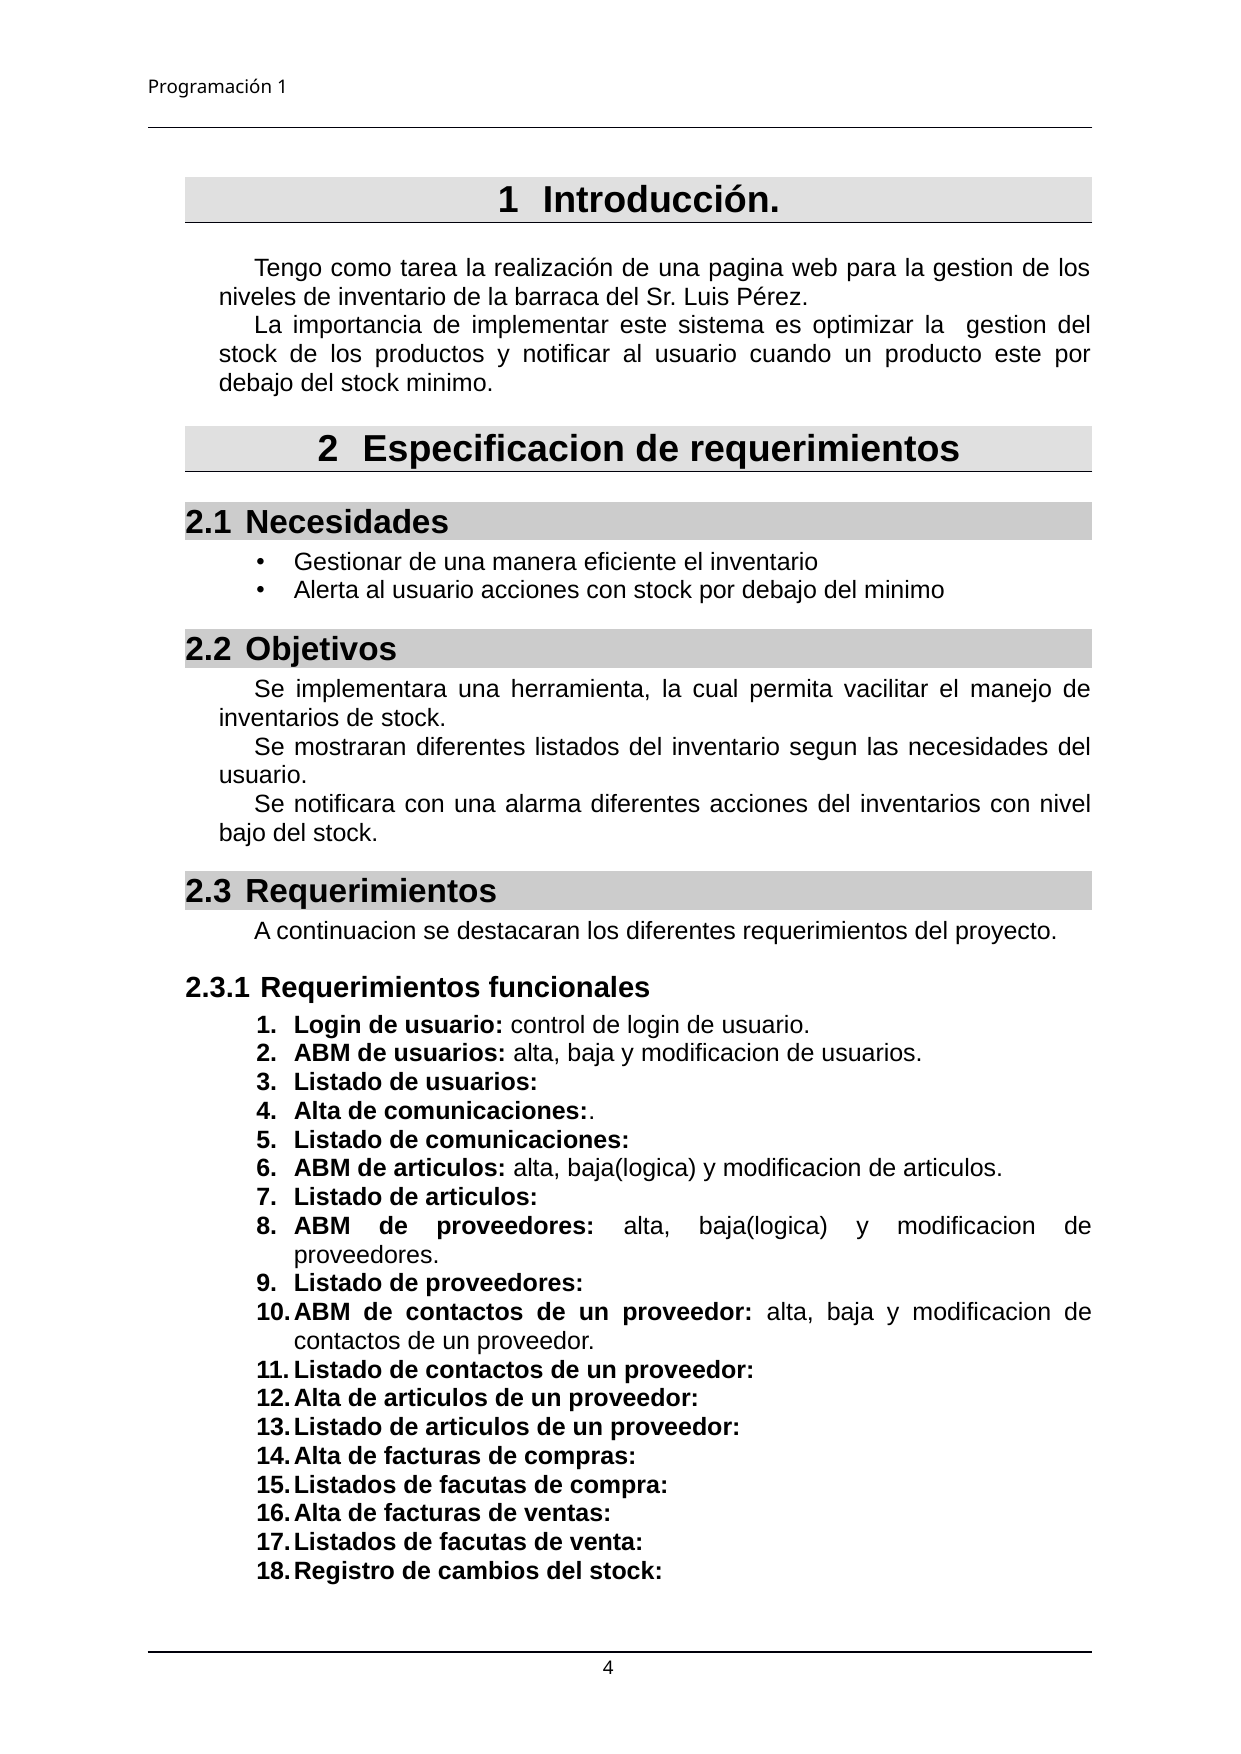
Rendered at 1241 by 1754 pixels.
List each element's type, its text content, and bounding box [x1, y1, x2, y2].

text A continuacion se destacaran los diferentes requerimientos del proyecto. [218, 916, 1092, 945]
subtitle Requerimientos funcionales [185, 970, 1092, 1003]
list Alta de facturas de ventas: [256, 1498, 1092, 1527]
list ABM de usuarios: alta, baja y modificacion de usuarios. [256, 1038, 1092, 1067]
list Gestionar de una manera eficiente el inventario [256, 547, 1092, 575]
subtitle Introducción. [185, 177, 1092, 222]
list Alta de facturas de compras: [256, 1441, 1092, 1470]
list ABM de articulos: alta, baja(logica) y modificacion de articulos. [256, 1153, 1092, 1182]
text Se notificara con una alarma diferentes acciones del inventarios con nivel bajo del stock. [218, 789, 1092, 846]
subtitle Requerimientos [185, 871, 1092, 910]
list Alerta al usuario acciones con stock por debajo del minimo [256, 575, 1092, 604]
list ABM de contactos de un proveedor: alta, baja y modificacion de contactos de un proveedor. [256, 1297, 1092, 1355]
list Alta de comunicaciones:. [256, 1096, 1092, 1125]
list Listados de facutas de compra: [256, 1470, 1092, 1498]
list Listado de contactos de un proveedor: [256, 1355, 1092, 1383]
list Listado de usuarios: [256, 1067, 1092, 1096]
text La importancia de implementar este sistema es optimizar la gestion del stock de los productos y notificar al usuario cuando un producto este por debajo del stock minimo. [218, 310, 1092, 397]
text Se implementara una herramienta, la cual permita vacilitar el manejo de inventarios de stock. [218, 674, 1092, 731]
list Listado de comunicaciones: [256, 1125, 1092, 1153]
list Alta de articulos de un proveedor: [256, 1383, 1092, 1412]
list Listados de facutas de venta: [256, 1527, 1092, 1556]
list Listado de proveedores: [256, 1268, 1092, 1297]
subtitle Especificacion de requerimientos [185, 426, 1092, 471]
list Listado de articulos: [256, 1182, 1092, 1211]
list Listado de articulos de un proveedor: [256, 1412, 1092, 1441]
text Tengo como tarea la realización de una pagina web para la gestion de los niveles de inventario de la barraca del Sr. Luis Pérez. [218, 253, 1092, 310]
subtitle Objetivos [185, 629, 1092, 668]
subtitle Necesidades [185, 502, 1092, 540]
list Login de usuario: control de login de usuario. [256, 1010, 1092, 1038]
list Registro de cambios del stock: [256, 1556, 1092, 1585]
text Se mostraran diferentes listados del inventario segun las necesidades del usuario. [218, 731, 1092, 789]
list ABM de proveedores: alta, baja(logica) y modificacion de proveedores. [256, 1211, 1092, 1268]
